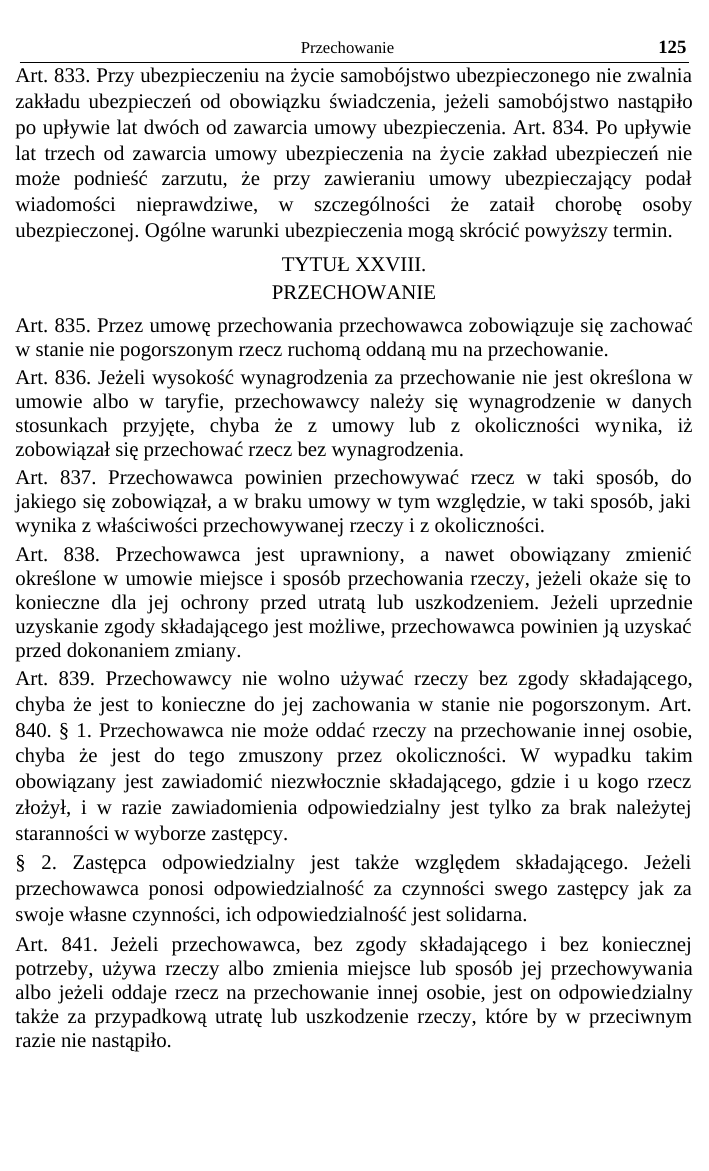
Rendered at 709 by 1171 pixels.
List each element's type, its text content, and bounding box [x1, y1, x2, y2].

text TYTUŁ XXVIII. [15, 252, 693, 276]
text Art. 839. Przechowawcy nie wolno używać rzeczy bez zgody składające­go, chyba że jest to konieczne do jej zachowania w stanie nie pogorszonym. Art. 840. § 1. Przechowawca nie może oddać rzeczy na przechowanie in­nej osobie, chyba że jest do tego zmuszony przez okoliczności. W wypad­ku takim obowiązany jest zawiadomić niezwłocznie składającego, gdzie i u kogo rzecz złożył, i w razie zawiadomienia odpowiedzialny jest tylko za brak należytej staranności w wyborze zastępcy. [15, 666, 693, 844]
text Art. 837. Przechowawca powinien przechowywać rzecz w taki sposób, do jakiego się zobowiązał, a w braku umowy w tym względzie, w taki sposób, jaki wynika z właściwości przechowywanej rzeczy i z okoliczności. [15, 465, 693, 537]
text Przechowanie [301, 38, 411, 57]
text PRZECHOWANIE [15, 280, 693, 304]
text Art. 838. Przechowawca jest uprawniony, a nawet obowiązany zmienić określone w umowie miejsce i sposób przechowania rzeczy, jeżeli okaże się to konieczne dla jej ochrony przed utratą lub uszkodzeniem. Jeżeli uprzed­nie uzyskanie zgody składającego jest możliwe, przechowawca powinien ją uzyskać przed dokonaniem zmiany. [15, 542, 693, 662]
text § 2. Zastępca odpowiedzialny jest także względem składającego. Jeżeli przechowawca ponosi odpowiedzialność za czynności swego zastępcy jak za swoje własne czynności, ich odpowiedzialność jest solidarna. [15, 850, 693, 926]
text 125 [658, 36, 691, 57]
text Art. 836. Jeżeli wysokość wynagrodzenia za przechowanie nie jest określo­na w umowie albo w taryfie, przechowawcy należy się wynagrodzenie w danych stosunkach przyjęte, chyba że z umowy lub z okoliczności wy­nika, iż zobowiązał się przechować rzecz bez wynagrodzenia. [15, 365, 693, 461]
text Art. 841. Jeżeli przechowawca, bez zgody składającego i bez koniecznej potrzeby, używa rzeczy albo zmienia miejsce lub sposób jej przechowywa­nia albo jeżeli oddaje rzecz na przechowanie innej osobie, jest on odpowie­dzialny także za przypadkową utratę lub uszkodzenie rzeczy, które by w przeciwnym razie nie nastąpiło. [15, 932, 693, 1052]
text Art. 835. Przez umowę przechowania przechowawca zobowiązuje się za­chować w stanie nie pogorszonym rzecz ruchomą oddaną mu na przecho­wanie. [15, 312, 693, 361]
text Art. 833. Przy ubezpieczeniu na życie samobójstwo ubezpieczonego nie zwalnia zakładu ubezpieczeń od obowiązku świadczenia, jeżeli samobój­stwo nastąpiło po upływie lat dwóch od zawarcia umowy ubezpieczenia. Art. 834. Po upływie lat trzech od zawarcia umowy ubezpieczenia na ży­cie zakład ubezpieczeń nie może podnieść zarzutu, że przy zawieraniu umowy ubezpieczający podał wiadomości nieprawdziwe, w szczególno­ści że zataił chorobę osoby ubezpieczonej. Ogólne warunki ubezpieczenia mogą skrócić powyższy termin. [15, 63, 693, 242]
